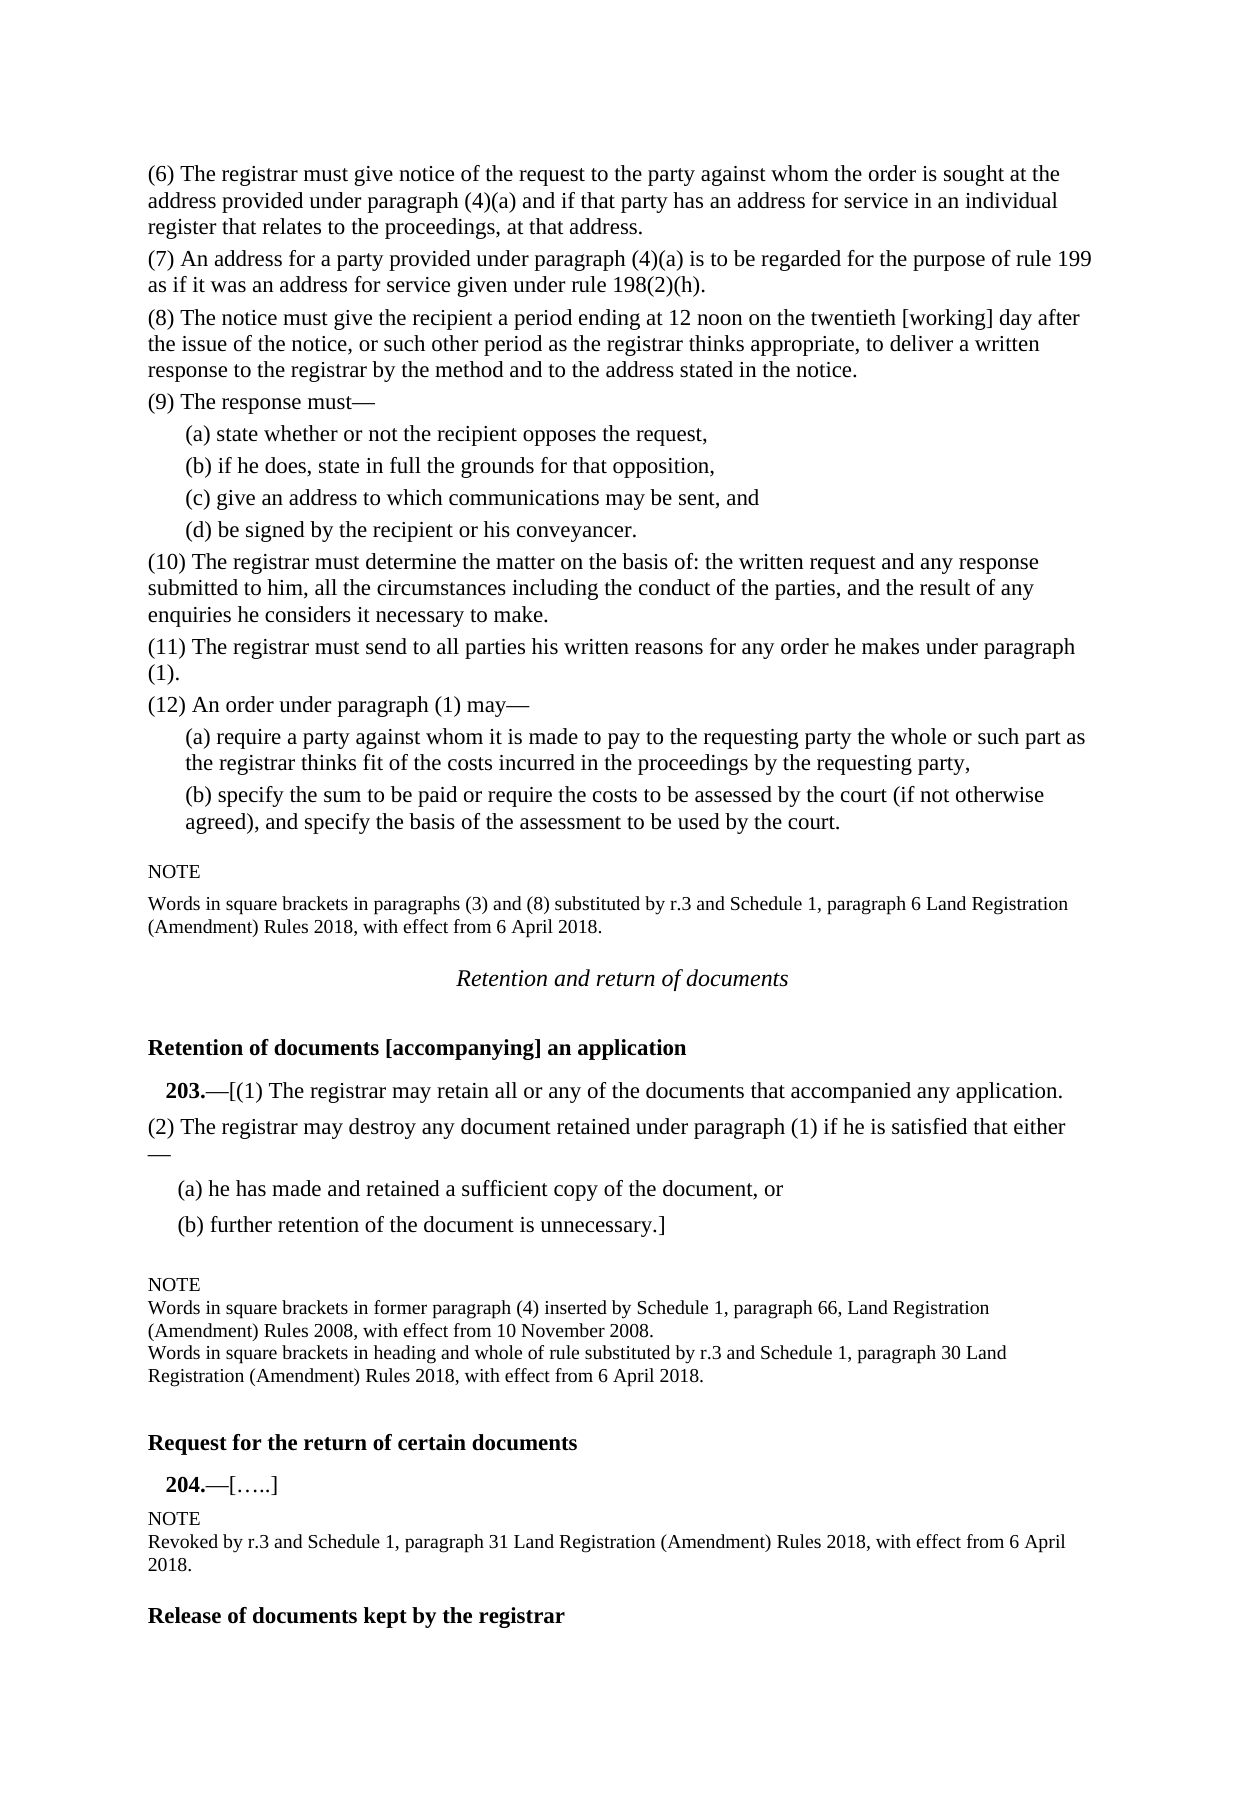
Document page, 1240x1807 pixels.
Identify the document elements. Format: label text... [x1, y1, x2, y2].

text (b) specify the sum to be paid or require the costs to be assessed by the court (if not otherwise agreed), and specify the basis of the assessment to be used by the court. [185, 781, 1099, 834]
subtitle Release of documents kept by the registrar [148, 1602, 1099, 1628]
subtitle NOTE [148, 861, 1099, 883]
text (a) require a party against whom it is made to pay to the requesting party the whole or such part as the registrar thinks fit of the costs incurred in the proceedings by the requesting party, [185, 723, 1099, 776]
text (2) The registrar may destroy any document retained under paragraph (1) if he is satisfied that either— [148, 1113, 1083, 1166]
text (a) state whether or not the recipient opposes the request, [185, 420, 1099, 447]
subtitle NOTE [148, 1507, 1099, 1530]
text (11) The registrar must send to all parties his written reasons for any order he makes under paragraph (1). [148, 633, 1099, 686]
text 203.—[(1) The registrar may retain all or any of the documents that accompanied any application. [148, 1077, 1083, 1104]
text (9) The response must— [148, 388, 1099, 414]
subtitle Retention of documents [accompanying] an application [148, 1034, 1099, 1061]
subtitle Request for the return of certain documents [148, 1429, 1099, 1455]
text 204.—[…..] [148, 1471, 1083, 1498]
text (12) An order under paragraph (1) may— [148, 691, 1099, 717]
text (7) An address for a party provided under paragraph (4)(a) is to be regarded for the purpose of rule 199 as if it was an address for service given under rule 198(2)(h). [148, 245, 1099, 298]
text (b) further retention of the document is unnecessary.] [177, 1211, 1083, 1237]
text Revoked by r.3 and Schedule 1, paragraph 31 Land Registration (Amendment) Rules 2018, with effect from 6 April 2018. [148, 1530, 1099, 1575]
text (a) he has made and retained a sufficient copy of the document, or [177, 1175, 1083, 1202]
text (d) be signed by the recipient or his conveyancer. [185, 516, 1099, 542]
text (10) The registrar must determine the matter on the basis of: the written request and any response submitted to him, all the circumstances including the conduct of the parties, and the result of any enquiries he considers it necessary to make. [148, 548, 1099, 627]
subtitle NOTE [148, 1273, 1099, 1296]
text (b) if he does, state in full the grounds for that opposition, [185, 452, 1099, 478]
subtitle Retention and return of documents [148, 964, 1099, 992]
text Words in square brackets in paragraphs (3) and (8) substituted by r.3 and Schedule 1, paragraph 6 Land Registration (Amendment) Rules 2018, with effect from 6 April 2018. [148, 892, 1099, 938]
text (6) The registrar must give notice of the request to the party against whom the order is sought at the address provided under paragraph (4)(a) and if that party has an address for service in an individual register that relates to the proceedings, at that address. [148, 161, 1099, 239]
text (c) give an address to which communications may be sent, and [185, 484, 1099, 511]
text Words in square brackets in former paragraph (4) inserted by Schedule 1, paragraph 66, Land Registration (Amendment) Rules 2008, with effect from 10 November 2008. Words in square brackets in heading and whole of rule substituted by r.3 and Schedule 1, paragraph 30 Land Registration (Amendment) Rules 2018, with effect from 6 April 2018. [148, 1296, 1019, 1387]
text (8) The notice must give the recipient a period ending at 12 noon on the twentieth [working] day after the issue of the notice, or such other period as the registrar thinks appropriate, to deliver a written response to the registrar by the method and to the address stated in the notice. [148, 303, 1099, 383]
